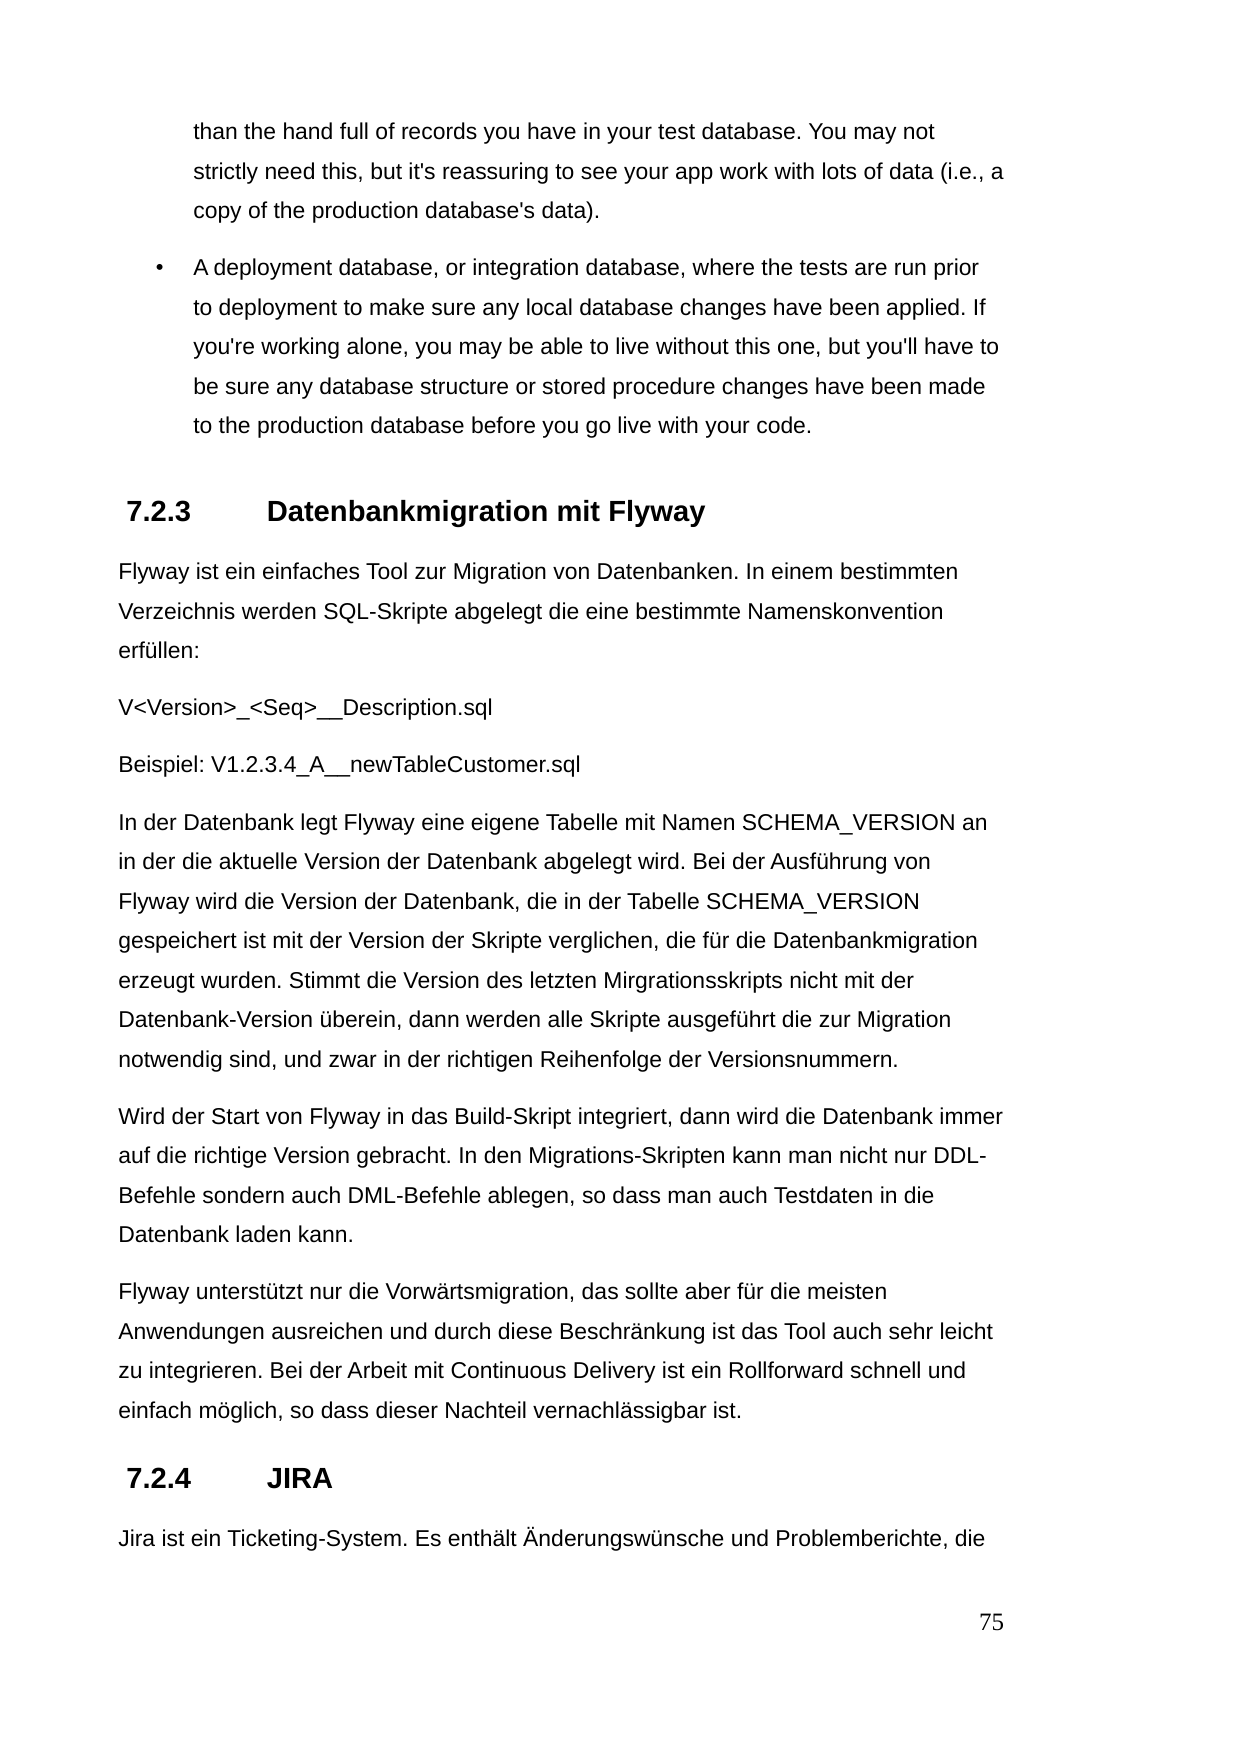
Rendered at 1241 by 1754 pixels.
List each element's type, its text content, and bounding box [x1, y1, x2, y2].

text Wird der Start von Flyway in das Build-Skript integriert, dann wird die Datenbank immer auf die richtige Version gebracht. In den Migrations-Skripten kann man nicht nur DDL-Befehle sondern auch DML-Befehle ablegen, so dass man auch Testdaten in die Datenbank laden kann. [118, 1103, 1004, 1247]
list A deployment database, or integration database, where the tests are run prior to deployment to make sure any local database changes have been applied. If you're working alone, you may be able to live without this one, but you'll have to be sure any database structure or stored procedure changes have been made to the production database before you go live with your code. [156, 254, 1004, 438]
text Flyway unterstützt nur die Vorwärtsmigration, das sollte aber für die meisten Anwendungen ausreichen und durch diese Beschränkung ist das Tool auch sehr leicht zu integrieren. Bei der Arbeit mit Continuous Delivery ist ein Rollforward schnell und einfach möglich, so dass dieser Nachteil vernachlässigbar ist. [118, 1278, 1004, 1423]
subtitle Datenbankmigration mit Flyway [118, 494, 1004, 528]
text In der Datenbank legt Flyway eine eigene Tabelle mit Namen SCHEMA_VERSION an in der die aktuelle Version der Datenbank abgelegt wird. Bei der Ausführung von Flyway wird die Version der Datenbank, die in der Tabelle SCHEMA_VERSION gespeichert ist mit der Version der Skripte verglichen, die für die Datenbankmigration erzeugt wurden. Stimmt die Version des letzten Mirgrationsskripts nicht mit der Datenbank-Version überein, dann werden alle Skripte ausgeführt die zur Migration notwendig sind, und zwar in der richtigen Reihenfolge der Versionsnummern. [118, 809, 1004, 1072]
text Jira ist ein Ticketing-System. Es enthält Änderungswünsche und Problemberichte, die [118, 1525, 1004, 1551]
text V<Version>_<Seq>__Description.sql [118, 694, 1004, 721]
list than the hand full of records you have in your test database. You may not strictly need this, but it's reassuring to see your app work with lots of data (i.e., a copy of the production database's data). [156, 118, 1004, 223]
text Flyway ist ein einfaches Tool zur Migration von Datenbanken. In einem bestimmten Verzeichnis werden SQL-Skripte abgelegt die eine bestimmte Namenskonvention erfüllen: [118, 558, 1004, 663]
subtitle JIRA [118, 1461, 1004, 1495]
text Beispiel: V1.2.3.4_A__newTableCustomer.sql [118, 751, 1004, 778]
